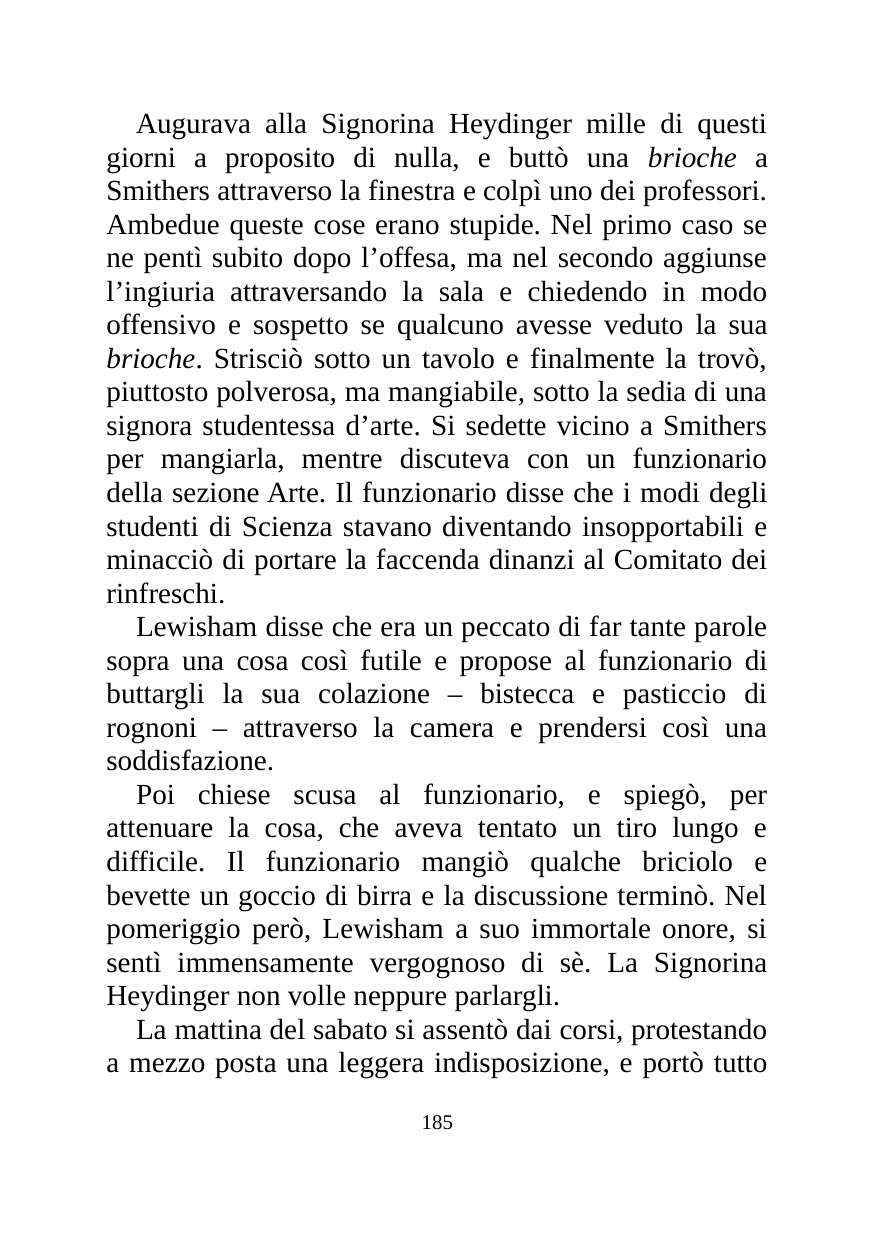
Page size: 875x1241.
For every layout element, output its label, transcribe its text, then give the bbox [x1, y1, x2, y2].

text La mattina del sabato si assentò dai corsi, protestando a mezzo posta una leggera indisposizione, e portò tutto [106, 1012, 768, 1079]
text Poi chiese scusa al funzionario, e spiegò, per attenuare la cosa, che aveva tentato un tiro lungo e difficile. Il funzionario mangiò qualche briciolo e bevette un goccio di birra e la discussione terminò. Nel pomeriggio però, Lewisham a suo immortale onore, si sentì immensamente vergognoso di sè. La Signorina Heydinger non volle neppure parlargli. [106, 777, 768, 1012]
text Lewisham disse che era un peccato di far tante parole sopra una cosa così futile e propose al funzionario di buttargli la sua colazione – bistecca e pasticcio di rognoni – attraverso la camera e prendersi così una soddisfazione. [106, 609, 768, 777]
text Augurava alla Signorina Heydinger mille di questi giorni a proposito di nulla, e buttò una brioche a Smithers attraverso la finestra e colpì uno dei professori. Ambedue queste cose erano stupide. Nel primo caso se ne pentì subito dopo l’offesa, ma nel secondo aggiunse l’ingiuria attraversando la sala e chiedendo in modo offensivo e sospetto se qualcuno avesse veduto la sua brioche. Strisciò sotto un tavolo e finalmente la trovò, piuttosto polverosa, ma mangiabile, sotto la sedia di una signora studentessa d’arte. Si sedette vicino a Smithers per mangiarla, mentre discuteva con un funzionario della sezione Arte. Il funzionario disse che i modi degli studenti di Scienza stavano diventando insopportabili e minacciò di portare la faccenda dinanzi al Comitato dei rinfreschi. [106, 106, 768, 609]
